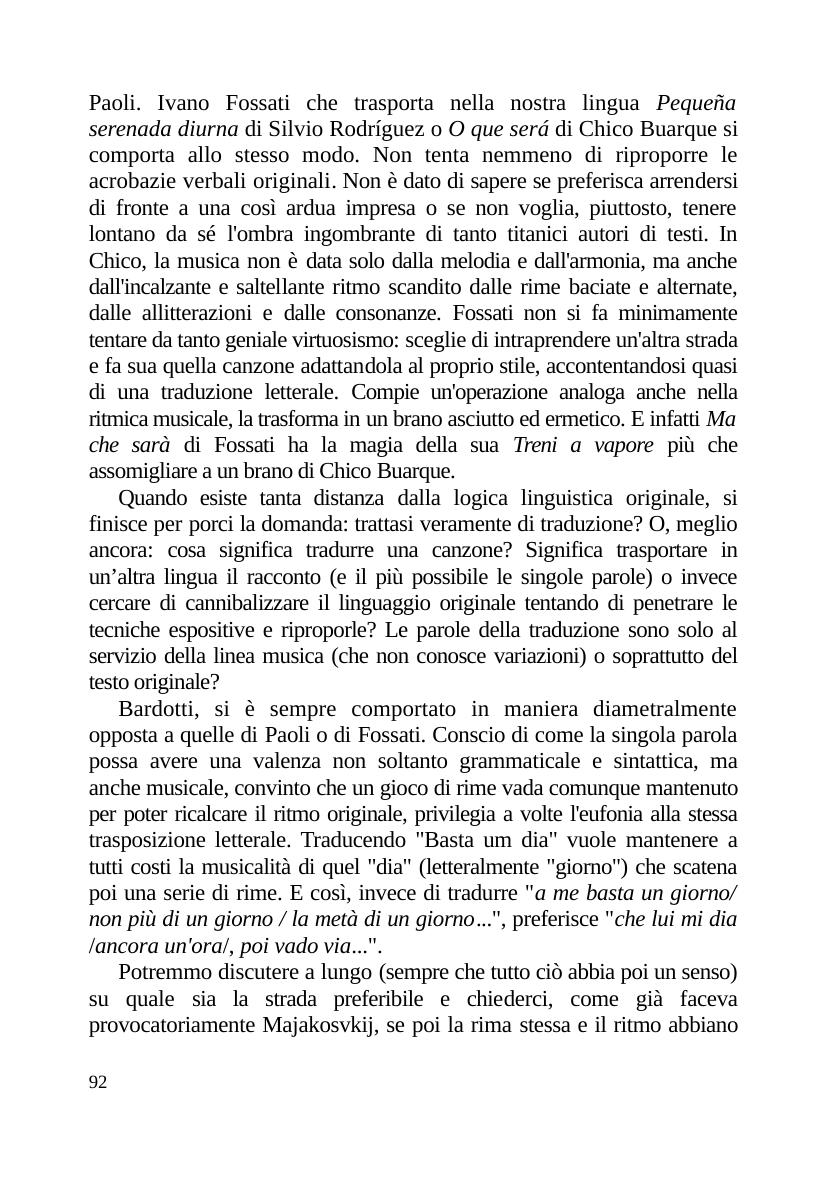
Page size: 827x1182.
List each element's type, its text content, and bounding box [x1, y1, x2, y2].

text Quando esiste tanta distanza dalla logica linguistica originale, si finisce per porci la domanda: trattasi veramente di traduzione? O, meglio ancora: cosa significa tradurre una canzone? Significa trasportare in un’altra lingua il racconto (e il più possibile le singole parole) o invece cercare di cannibalizzare il linguaggio originale tentando di penetrare le tecniche espositive e riproporle? Le parole della traduzione sono solo al servizio della linea musica (che non conosce variazioni) o soprattutto del testo originale? [88, 484, 738, 695]
text Potremmo discutere a lungo (sempre che tutto ciò abbia poi un senso) su quale sia la strada preferibile e chiederci, come già faceva provocatoriamente Majakosvkij, se poi la rima stessa e il ritmo abbiano [88, 958, 738, 1037]
text Bardotti, si è sempre comportato in maniera diametralmente opposta a quelle di Paoli o di Fossati. Conscio di come la singola parola possa avere una valenza non soltanto grammaticale e sintattica, ma anche musicale, convinto che un gioco di rime vada comunque mantenuto per poter ricalcare il ritmo originale, privilegia a volte l'eufonia alla stessa trasposizione letterale. Traducendo "Basta um dia" vuole mantenere a tutti costi la musicalità di quel "dia" (letteralmente "giorno") che scatena poi una serie di rime. E così, invece di tradurre "a me basta un giorno/ non più di un giorno / la metà di un giorno...", preferisce "che lui mi dia /ancora un'ora/, poi vado via...". [88, 695, 738, 958]
text Paoli. Ivano Fossati che trasporta nella nostra lingua Pequeña serenada diurna di Silvio Rodríguez o O que será di Chico Buarque si comporta allo stesso modo. Non tenta nemmeno di riproporre le acrobazie verbali originali. Non è dato di sapere se preferisca arrendersi di fronte a una così ardua impresa o se non voglia, piuttosto, tenere lontano da sé l'ombra ingombrante di tanto titanici autori di testi. In Chico, la musica non è data solo dalla melodia e dall'armonia, ma anche dall'incalzante e saltellante ritmo scandito dalle rime baciate e alternate, dalle allitterazioni e dalle consonanze. Fossati non si fa minimamente tentare da tanto geniale virtuosismo: sceglie di intraprendere un'altra strada e fa sua quella canzone adattandola al proprio stile, accontentandosi quasi di una traduzione letterale. Compie un'operazione analoga anche nella ritmica musicale, la trasforma in un brano asciutto ed ermetico. E infatti Ma che sarà di Fossati ha la magia della sua Treni a vapore più che assomigliare a un brano di Chico Buarque. [88, 88, 738, 484]
